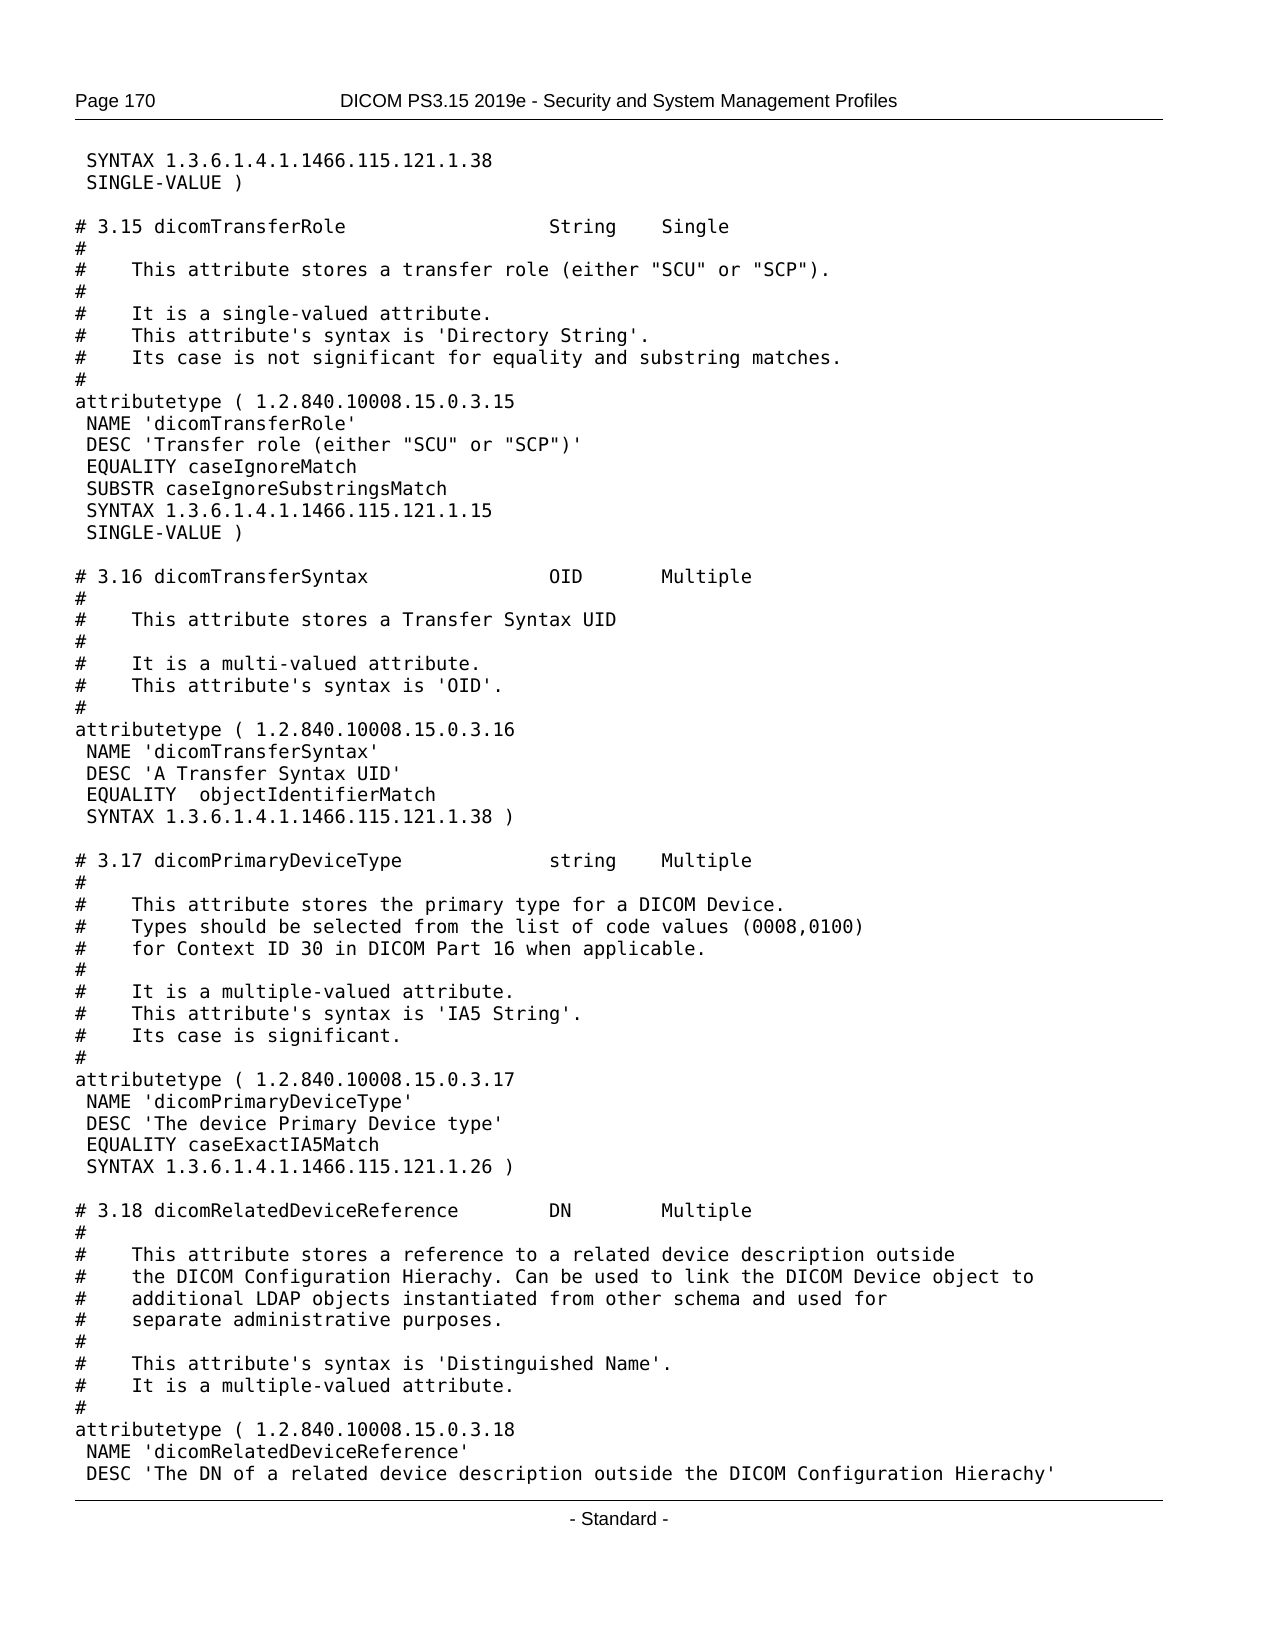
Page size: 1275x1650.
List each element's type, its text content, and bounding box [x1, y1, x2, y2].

text SYNTAX 1.3.6.1.4.1.1466.115.121.1.38 SINGLE-VALUE ) # 3.15 dicomTransferRole String Single # # This attribute stores a transfer role (either "SCU" or "SCP"). # # It is a single-valued attribute. # This attribute's syntax is 'Directory String'. # Its case is not significant for equality and substring matches. # attributetype ( 1.2.840.10008.15.0.3.15 NAME 'dicomTransferRole' DESC 'Transfer role (either "SCU" or "SCP")' EQUALITY caseIgnoreMatch SUBSTR caseIgnoreSubstringsMatch SYNTAX 1.3.6.1.4.1.1466.115.121.1.15 SINGLE-VALUE ) # 3.16 dicomTransferSyntax OID Multiple # # This attribute stores a Transfer Syntax UID # # It is a multi-valued attribute. # This attribute's syntax is 'OID'. # attributetype ( 1.2.840.10008.15.0.3.16 NAME 'dicomTransferSyntax' DESC 'A Transfer Syntax UID' EQUALITY objectIdentifierMatch SYNTAX 1.3.6.1.4.1.1466.115.121.1.38 ) # 3.17 dicomPrimaryDeviceType string Multiple # # This attribute stores the primary type for a DICOM Device. # Types should be selected from the list of code values (0008,0100) # for Context ID 30 in DICOM Part 16 when applicable. # # It is a multiple-valued attribute. # This attribute's syntax is 'IA5 String'. # Its case is significant. # attributetype ( 1.2.840.10008.15.0.3.17 NAME 'dicomPrimaryDeviceType' DESC 'The device Primary Device type' EQUALITY caseExactIA5Match SYNTAX 1.3.6.1.4.1.1466.115.121.1.26 ) # 3.18 dicomRelatedDeviceReference DN Multiple # # This attribute stores a reference to a related device description outside # the DICOM Configuration Hierachy. Can be used to link the DICOM Device object to # additional LDAP objects instantiated from other schema and used for # separate administrative purposes. # # This attribute's syntax is 'Distinguished Name'. # It is a multiple-valued attribute. # attributetype ( 1.2.840.10008.15.0.3.18 NAME 'dicomRelatedDeviceReference' DESC 'The DN of a related device description outside the DICOM Configuration Hierachy' [75, 150, 1162, 1484]
